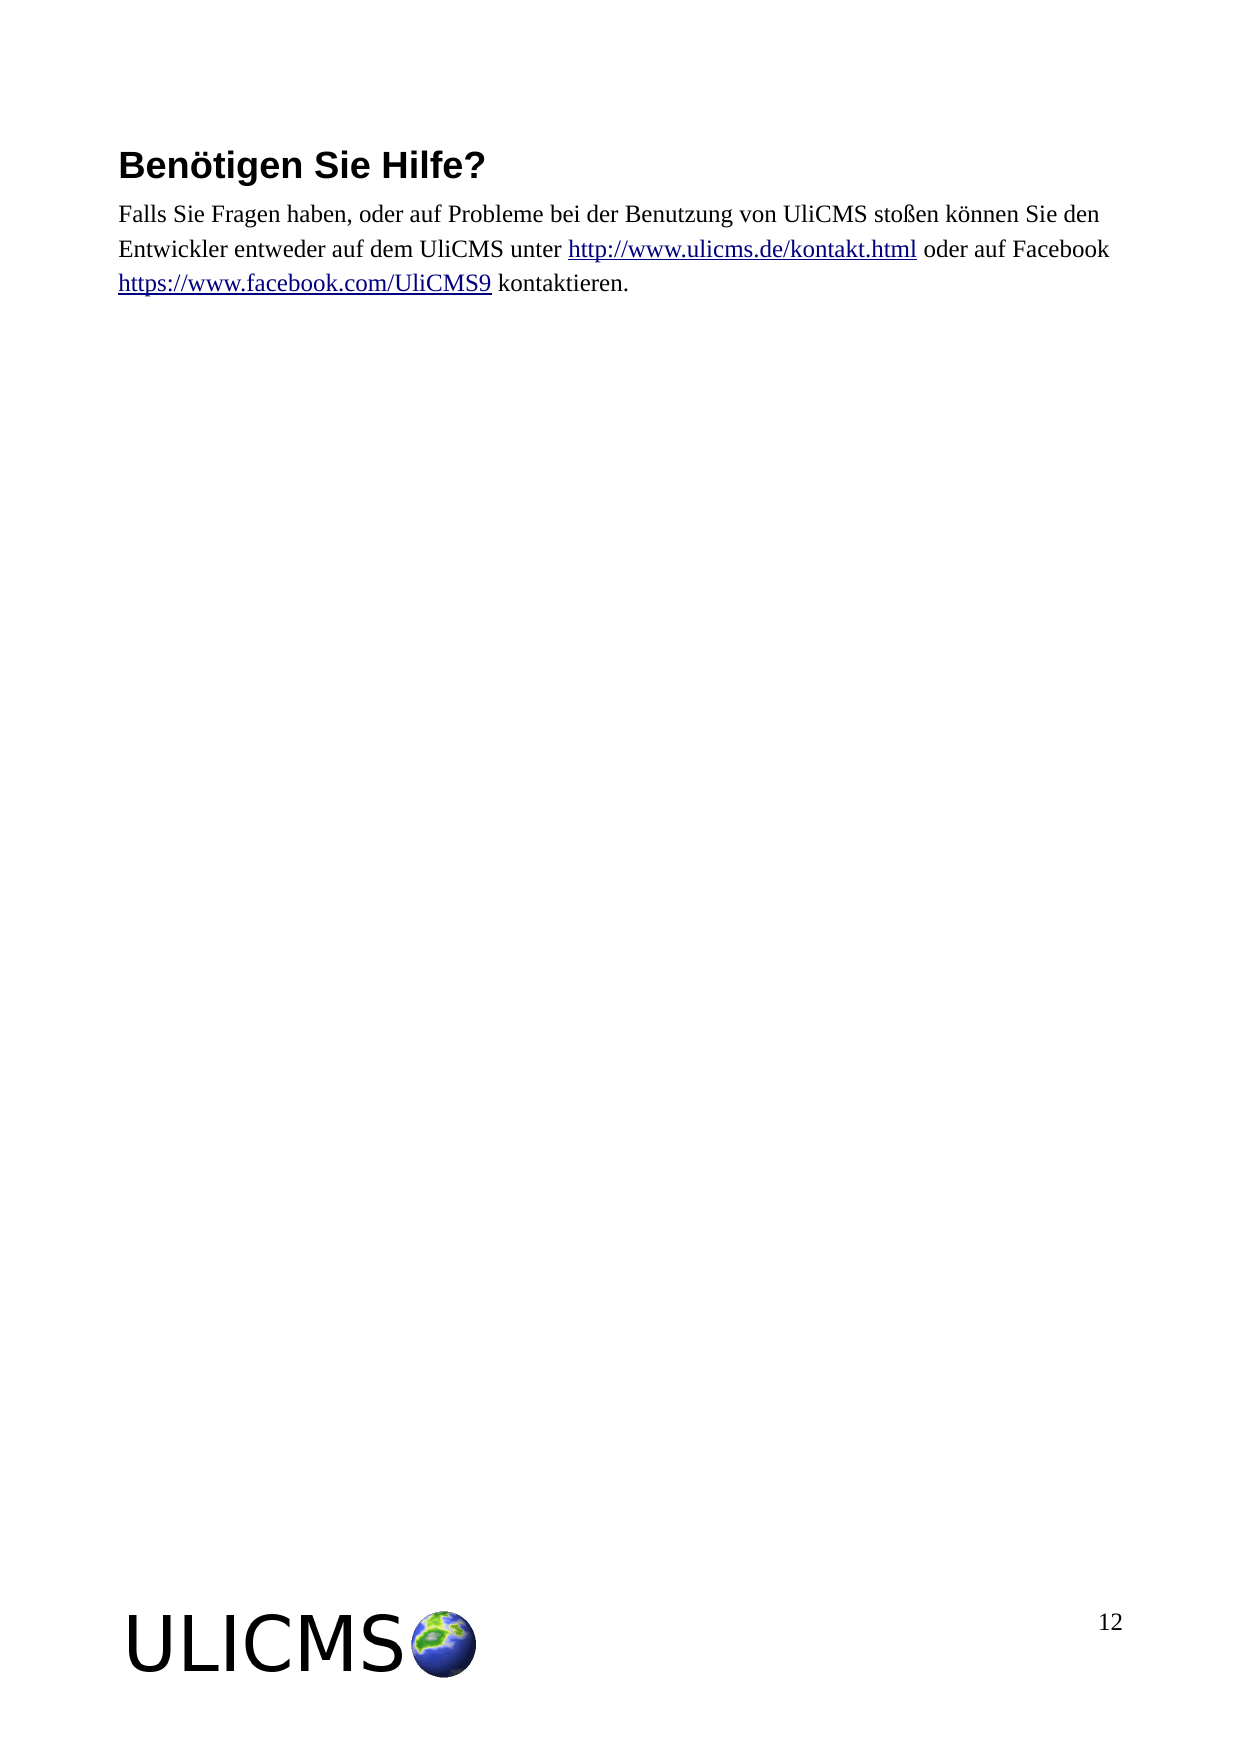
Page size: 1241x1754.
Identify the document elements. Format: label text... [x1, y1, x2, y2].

text Falls Sie Fragen haben, oder auf Probleme bei der Benutzung von UliCMS stoßen können Sie den Entwickler entweder auf dem UliCMS unter http://www.ulicms.de/kontakt.html oder auf Facebook https://www.facebook.com/UliCMS9 kontaktieren. [118, 199, 1123, 297]
picture [118, 1607, 479, 1681]
subtitle Benötigen Sie Hilfe? [118, 143, 1123, 187]
